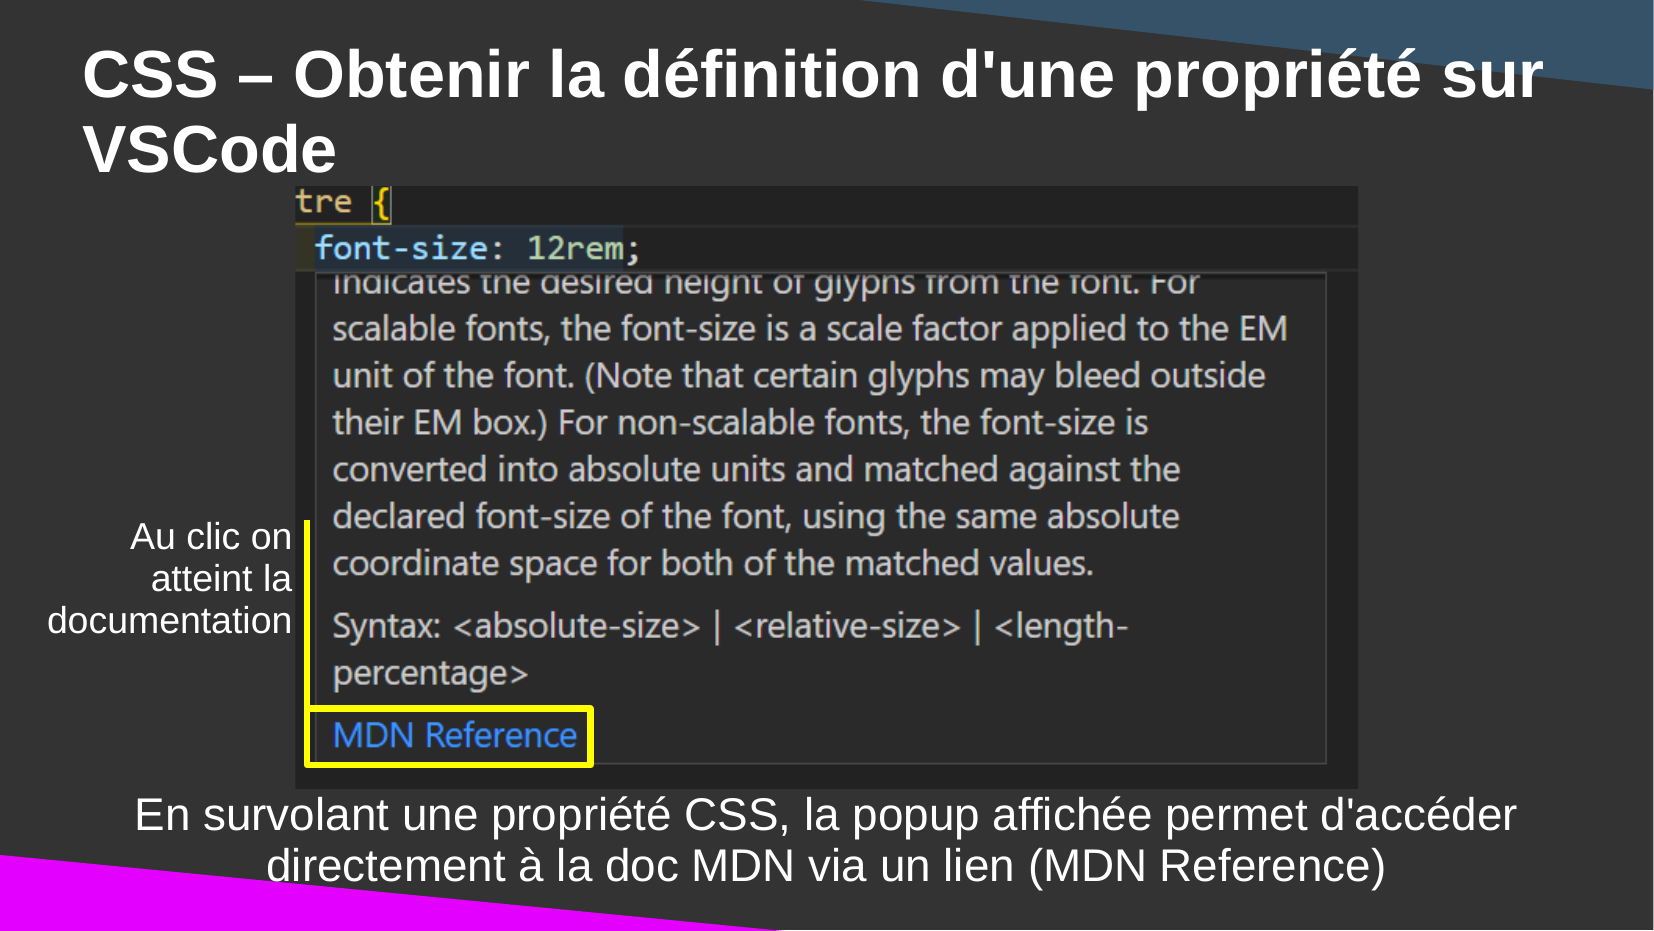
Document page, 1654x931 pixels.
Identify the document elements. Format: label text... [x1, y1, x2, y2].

text_box [0, 854, 130, 931]
picture [295, 186, 1359, 788]
text_box Au clic on atteint la documentation [11, 507, 308, 662]
picture [310, 712, 587, 762]
title CSS – Obtenir la définition d'une propriété sur VSCode [82, 37, 1571, 187]
title En survolant une propriété CSS, la popup affichée permet d'accéder directement à la doc MDN via un lien (MDN Reference) [130, 788, 1523, 931]
text_box [859, 0, 1654, 90]
